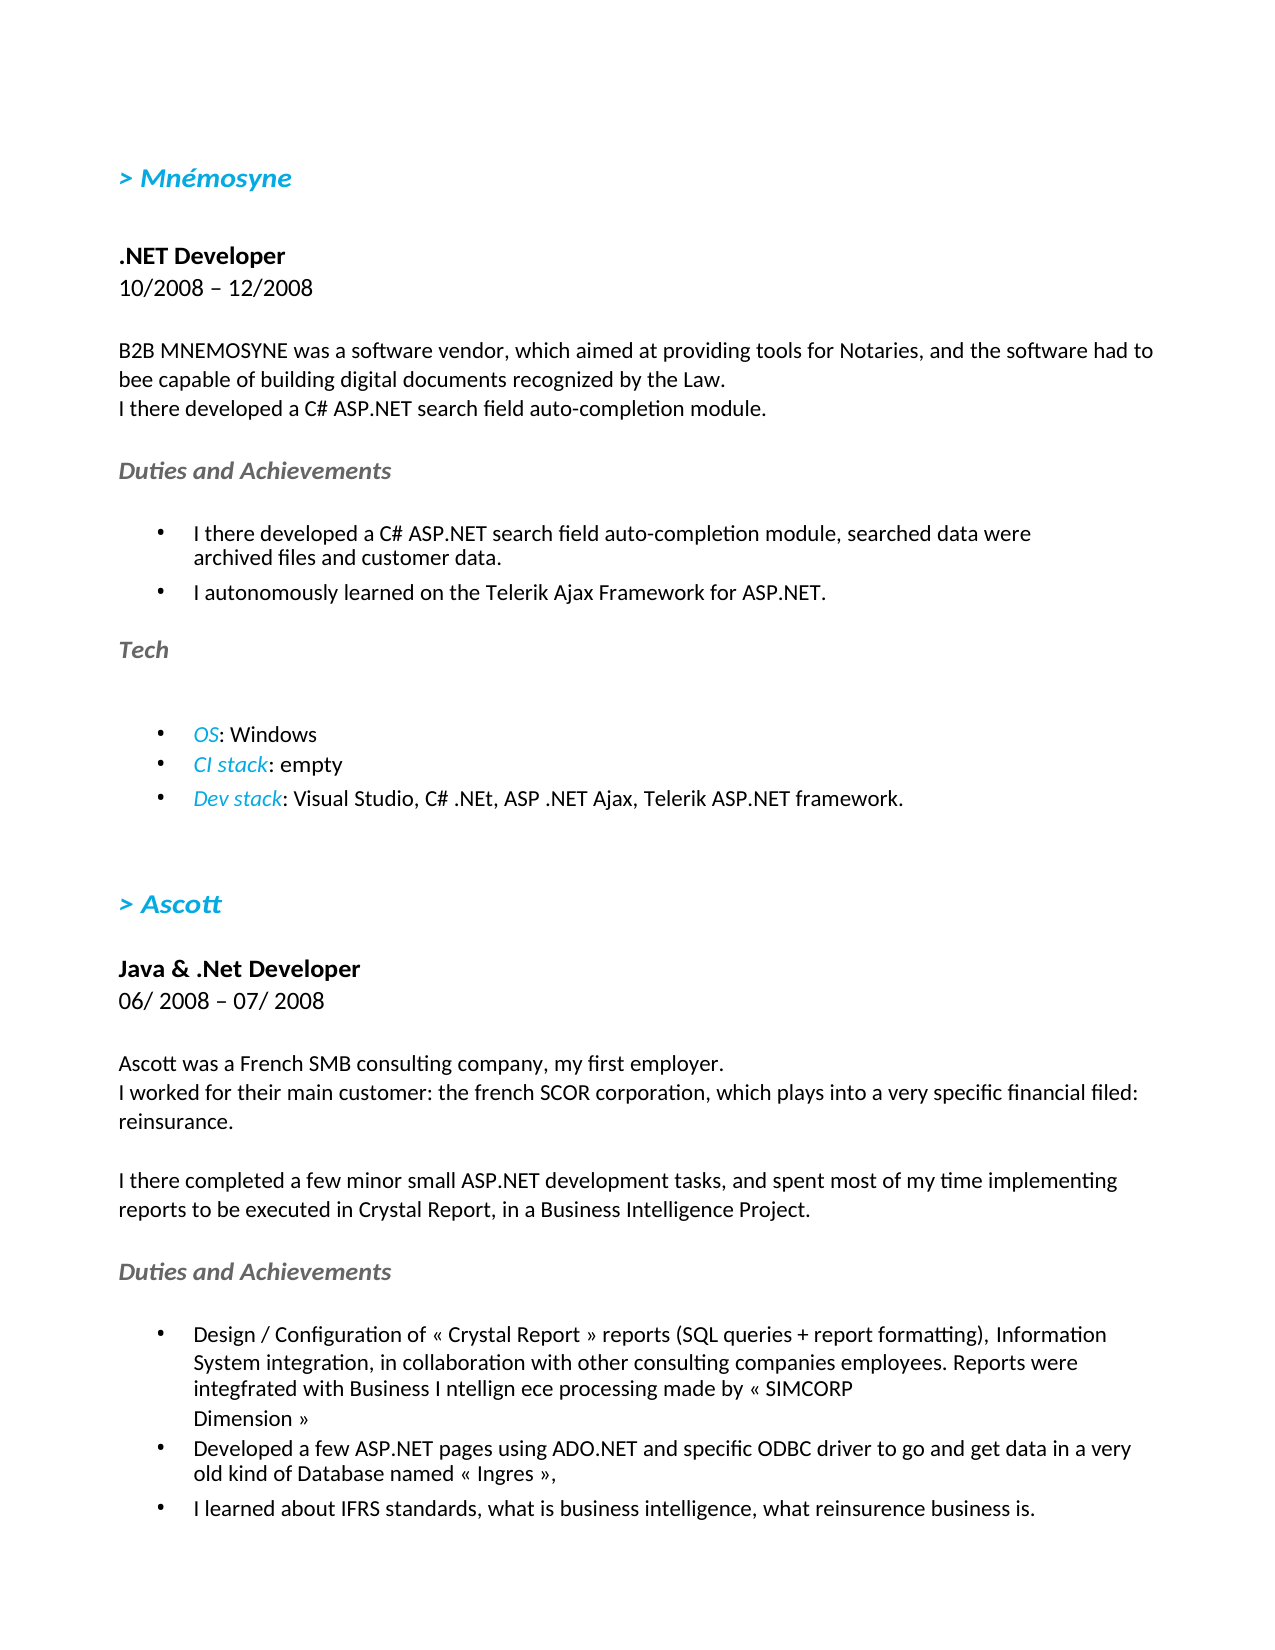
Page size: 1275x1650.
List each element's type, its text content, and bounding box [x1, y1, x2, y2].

list I there developed a C# ASP.NET search field auto-completion module, searched data were archived files and customer data. [156, 518, 1093, 571]
text Tech [118, 634, 1169, 664]
text 06/ 2008 – 07/ 2008 [118, 985, 1169, 1016]
text .NET Developer [118, 240, 1169, 271]
list I learned about IFRS standards, what is business intelligence, what reinsurence business is. [156, 1487, 1169, 1523]
text 10/2008 – 12/2008 [118, 272, 1169, 303]
text Duties and Achievements [118, 455, 1169, 486]
list CI stack: empty [156, 749, 1169, 779]
text I there completed a few minor small ASP.NET development tasks, and spent most of my time implementing reports to be executed in Crystal Report, in a Business Intelligence Project. [118, 1166, 1169, 1223]
text Ascott was a French SMB consulting company, my first employer. [118, 1049, 1169, 1077]
list Design / Configuration of « Crystal Report » reports (SQL queries + report formatting), Information System integration, in collaboration with other consulting companies employees. Reports were integfrated with Business I ntellign ece processing made by « SIMCORP [156, 1317, 1122, 1402]
list Developed a few ASP.NET pages using ADO.NET and specific ODBC driver to go and get data in a very old kind of Database named « Ingres », [156, 1433, 1146, 1487]
text B2B MNEMOSYNE was a software vendor, which aimed at providing tools for Notaries, and the software had to bee capable of building digital documents recognized by the Law. [118, 336, 1169, 393]
list I autonomously learned on the Telerik Ajax Framework for ASP.NET. [156, 571, 1169, 608]
list Dev stack: Visual Studio, C# .NEt, ASP .NET Ajax, Telerik ASP.NET framework. [156, 779, 1169, 813]
text Duties and Achievements [118, 1257, 1169, 1287]
subtitle > Mnémosyne [118, 161, 1169, 194]
text Java & .Net Developer [118, 953, 1169, 984]
list OS: Windows [156, 718, 1169, 749]
text Dimension » [193, 1404, 1169, 1431]
text I worked for their main customer: the french SCOR corporation, which plays into a very specific financial filed: reinsurance. [118, 1078, 1153, 1135]
text I there developed a C# ASP.NET search field auto-completion module. [118, 394, 1169, 422]
subtitle > Ascott [118, 887, 1169, 920]
